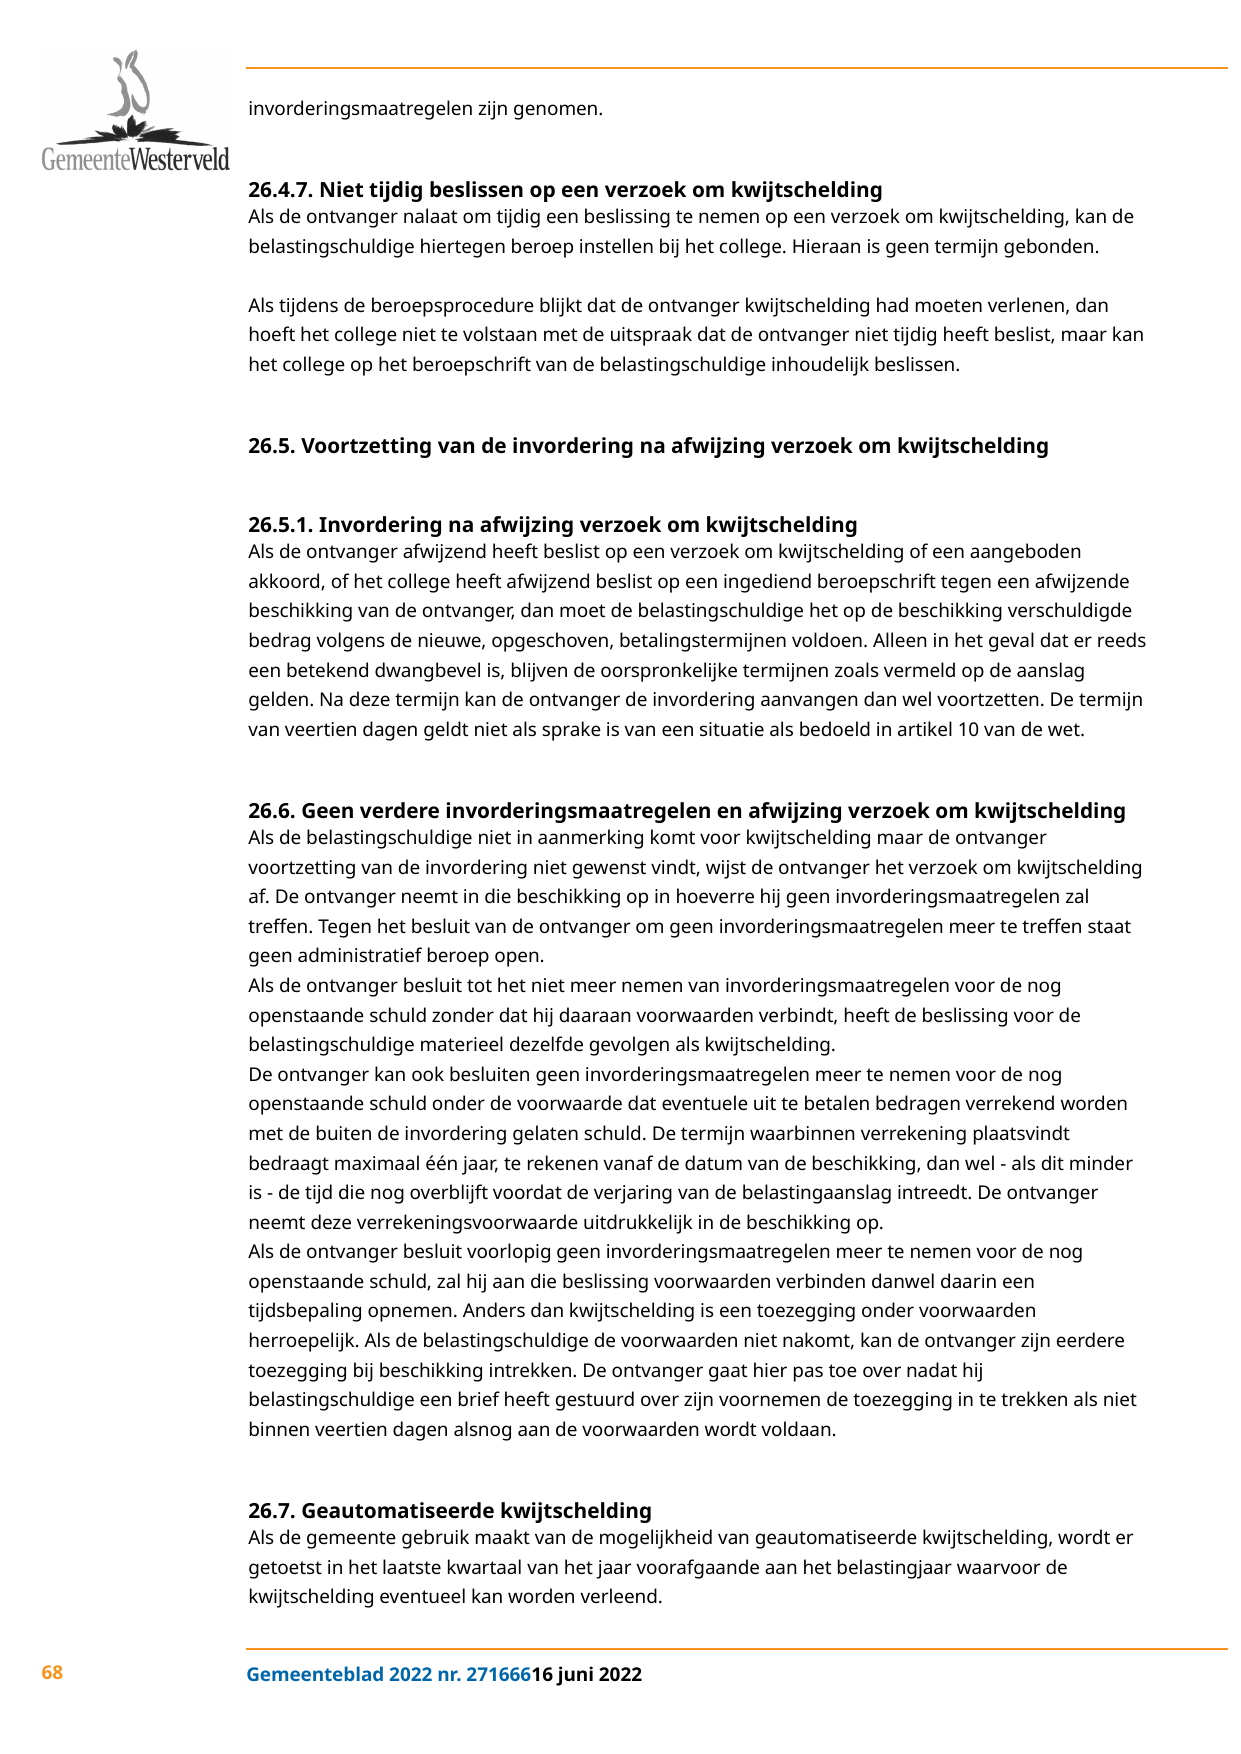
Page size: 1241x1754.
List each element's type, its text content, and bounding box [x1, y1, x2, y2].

text 26.7. Geautomatiseerde kwijtschelding [248, 1496, 1152, 1524]
text 26.4.7. Niet tijdig beslissen op een verzoek om kwijtschelding [248, 175, 1152, 203]
picture [41, 47, 231, 172]
text De ontvanger kan ook besluiten geen invorderingsmaatregelen meer te nemen voor de nog openstaande schuld onder de voorwaarde dat eventuele uit te betalen bedragen verrekend worden met de buiten de invordering gelaten schuld. De termijn waarbinnen verrekening plaatsvindt bedraagt maximaal één jaar, te rekenen vanaf de datum van de beschikking, dan wel - als dit minder is - de tijd die nog overblijft voordat de verjaring van de belastingaanslag intreedt. De ontvanger neemt deze verrekeningsvoorwaarde uitdrukkelijk in de beschikking op. [248, 1061, 1152, 1235]
text invorderingsmaatregelen zijn genomen. [248, 95, 1152, 121]
text Als de ontvanger besluit tot het niet meer nemen van invorderingsmaatregelen voor de nog openstaande schuld zonder dat hij daaraan voorwaarden verbindt, heeft de beslissing voor de belastingschuldige materieel dezelfde gevolgen als kwijtschelding. [248, 972, 1152, 1057]
text 26.5. Voortzetting van de invordering na afwijzing verzoek om kwijtschelding [248, 431, 1152, 459]
text Als de ontvanger afwijzend heeft beslist op een verzoek om kwijtschelding of een aangeboden akkoord, of het college heeft afwijzend beslist op een ingediend beroepschrift tegen een afwijzende beschikking van de ontvanger, dan moet de belastingschuldige het op de beschikking verschuldigde bedrag volgens de nieuwe, opgeschoven, betalingstermijnen voldoen. Alleen in het geval dat er reeds een betekend dwangbevel is, blijven de oorspronkelijke termijnen zoals vermeld op de aanslag gelden. Na deze termijn kan de ontvanger de invordering aanvangen dan wel voortzetten. De termijn van veertien dagen geldt niet als sprake is van een situatie als bedoeld in artikel 10 van de wet. [248, 538, 1152, 742]
text Als de ontvanger besluit voorlopig geen invorderingsmaatregelen meer te nemen voor de nog openstaande schuld, zal hij aan die beslissing voorwaarden verbinden danwel daarin een tijdsbepaling opnemen. Anders dan kwijtschelding is een toezegging onder voorwaarden herroepelijk. Als de belastingschuldige de voorwaarden niet nakomt, kan de ontvanger zijn eerdere toezegging bij beschikking intrekken. De ontvanger gaat hier pas toe over nadat hij belastingschuldige een brief heeft gestuurd over zijn voornemen de toezegging in te trekken als niet binnen veertien dagen alsnog aan de voorwaarden wordt voldaan. [248, 1238, 1152, 1442]
text Als de gemeente gebruik maakt van de mogelijkheid van geautomatiseerde kwijtschelding, wordt er getoetst in het laatste kwartaal van het jaar voorafgaande aan het belastingjaar waarvoor de kwijtschelding eventueel kan worden verleend. [248, 1524, 1152, 1609]
text Als de ontvanger nalaat om tijdig een beslissing te nemen op een verzoek om kwijtschelding, kan de belastingschuldige hiertegen beroep instellen bij het college. Hieraan is geen termijn gebonden. [248, 203, 1152, 258]
text 26.6. Geen verdere invorderingsmaatregelen en afwijzing verzoek om kwijtschelding [248, 796, 1152, 824]
text 26.5.1. Invordering na afwijzing verzoek om kwijtschelding [248, 510, 1152, 538]
text Als tijdens de beroepsprocedure blijkt dat de ontvanger kwijtschelding had moeten verlenen, dan hoeft het college niet te volstaan met de uitspraak dat de ontvanger niet tijdig heeft beslist, maar kan het college op het beroepschrift van de belastingschuldige inhoudelijk beslissen. [248, 292, 1152, 377]
text Als de belastingschuldige niet in aanmerking komt voor kwijtschelding maar de ontvanger voortzetting van de invordering niet gewenst vindt, wijst de ontvanger het verzoek om kwijtschelding af. De ontvanger neemt in die beschikking op in hoeverre hij geen invorderingsmaatregelen zal treffen. Tegen het besluit van de ontvanger om geen invorderingsmaatregelen meer te treffen staat geen administratief beroep open. [248, 824, 1152, 968]
